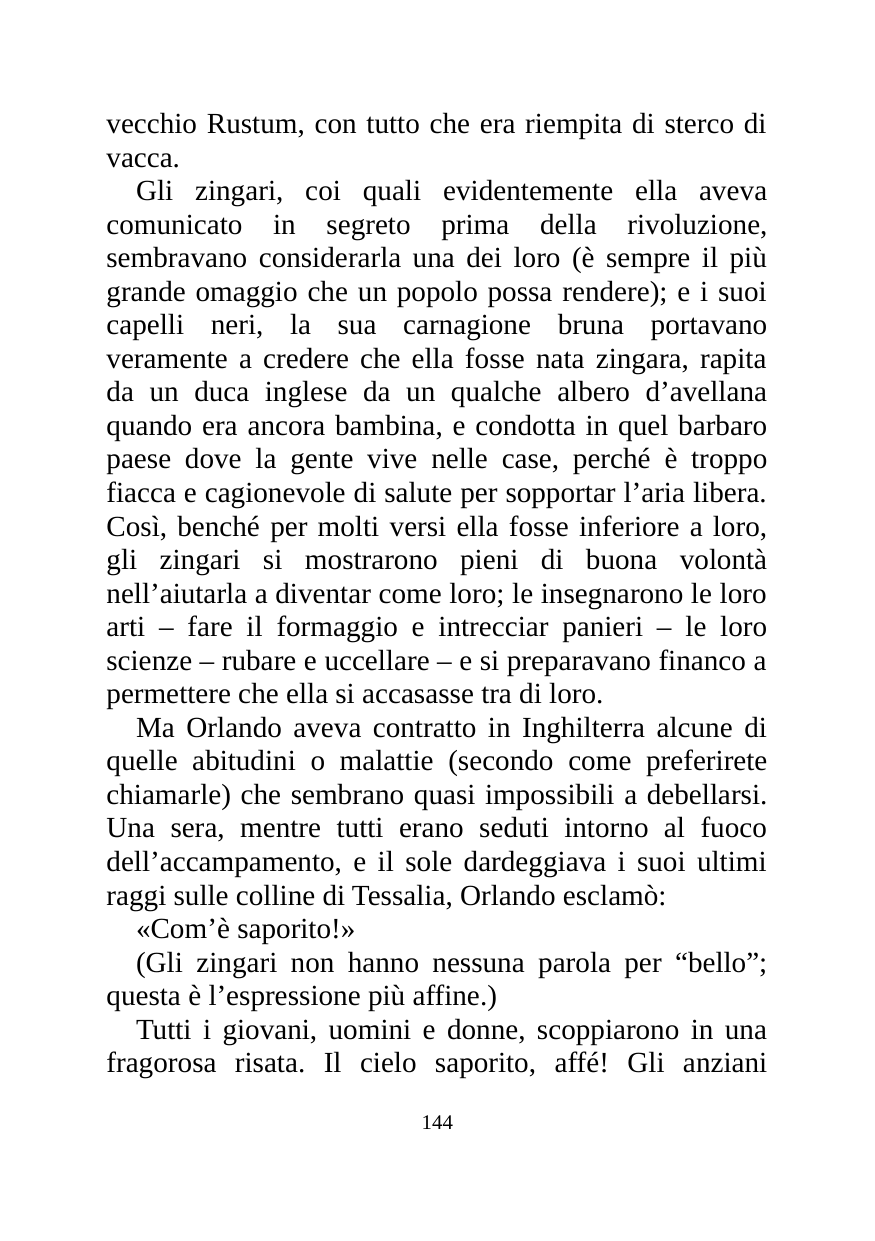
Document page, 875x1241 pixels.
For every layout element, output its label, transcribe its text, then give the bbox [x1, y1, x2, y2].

text «Com’è saporito!» [106, 911, 768, 945]
text (Gli zingari non hanno nessuna parola per “bello”; questa è l’espressione più affine.) [106, 945, 768, 1012]
text Ma Orlando aveva contratto in Inghilterra alcune di quelle abitudini o malattie (secondo come preferirete chiamarle) che sembrano quasi impossibili a debellarsi. Una sera, mentre tutti erano seduti intorno al fuoco dell’accampamento, e il sole dardeggiava i suoi ultimi raggi sulle colline di Tessalia, Orlando esclamò: [106, 710, 768, 911]
text vecchio Rustum, con tutto che era riempita di sterco di vacca. [106, 106, 768, 173]
text Tutti i giovani, uomini e donne, scoppiarono in una fragorosa risata. Il cielo saporito, affé! Gli anziani [106, 1012, 768, 1079]
text Gli zingari, coi quali evidentemente ella aveva comunicato in segreto prima della rivoluzione, sembravano considerarla una dei loro (è sempre il più grande omaggio che un popolo possa rendere); e i suoi capelli neri, la sua carnagione bruna portavano veramente a credere che ella fosse nata zingara, rapita da un duca inglese da un qualche albero d’avellana quando era ancora bambina, e condotta in quel barbaro paese dove la gente vive nelle case, perché è troppo fiacca e cagionevole di salute per sopportar l’aria libera. Così, benché per molti versi ella fosse inferiore a loro, gli zingari si mostrarono pieni di buona volontà nell’aiutarla a diventar come loro; le insegnarono le loro arti – fare il formaggio e intrecciar panieri – le loro scienze – rubare e uccellare – e si preparavano financo a permettere che ella si accasasse tra di loro. [106, 173, 768, 710]
